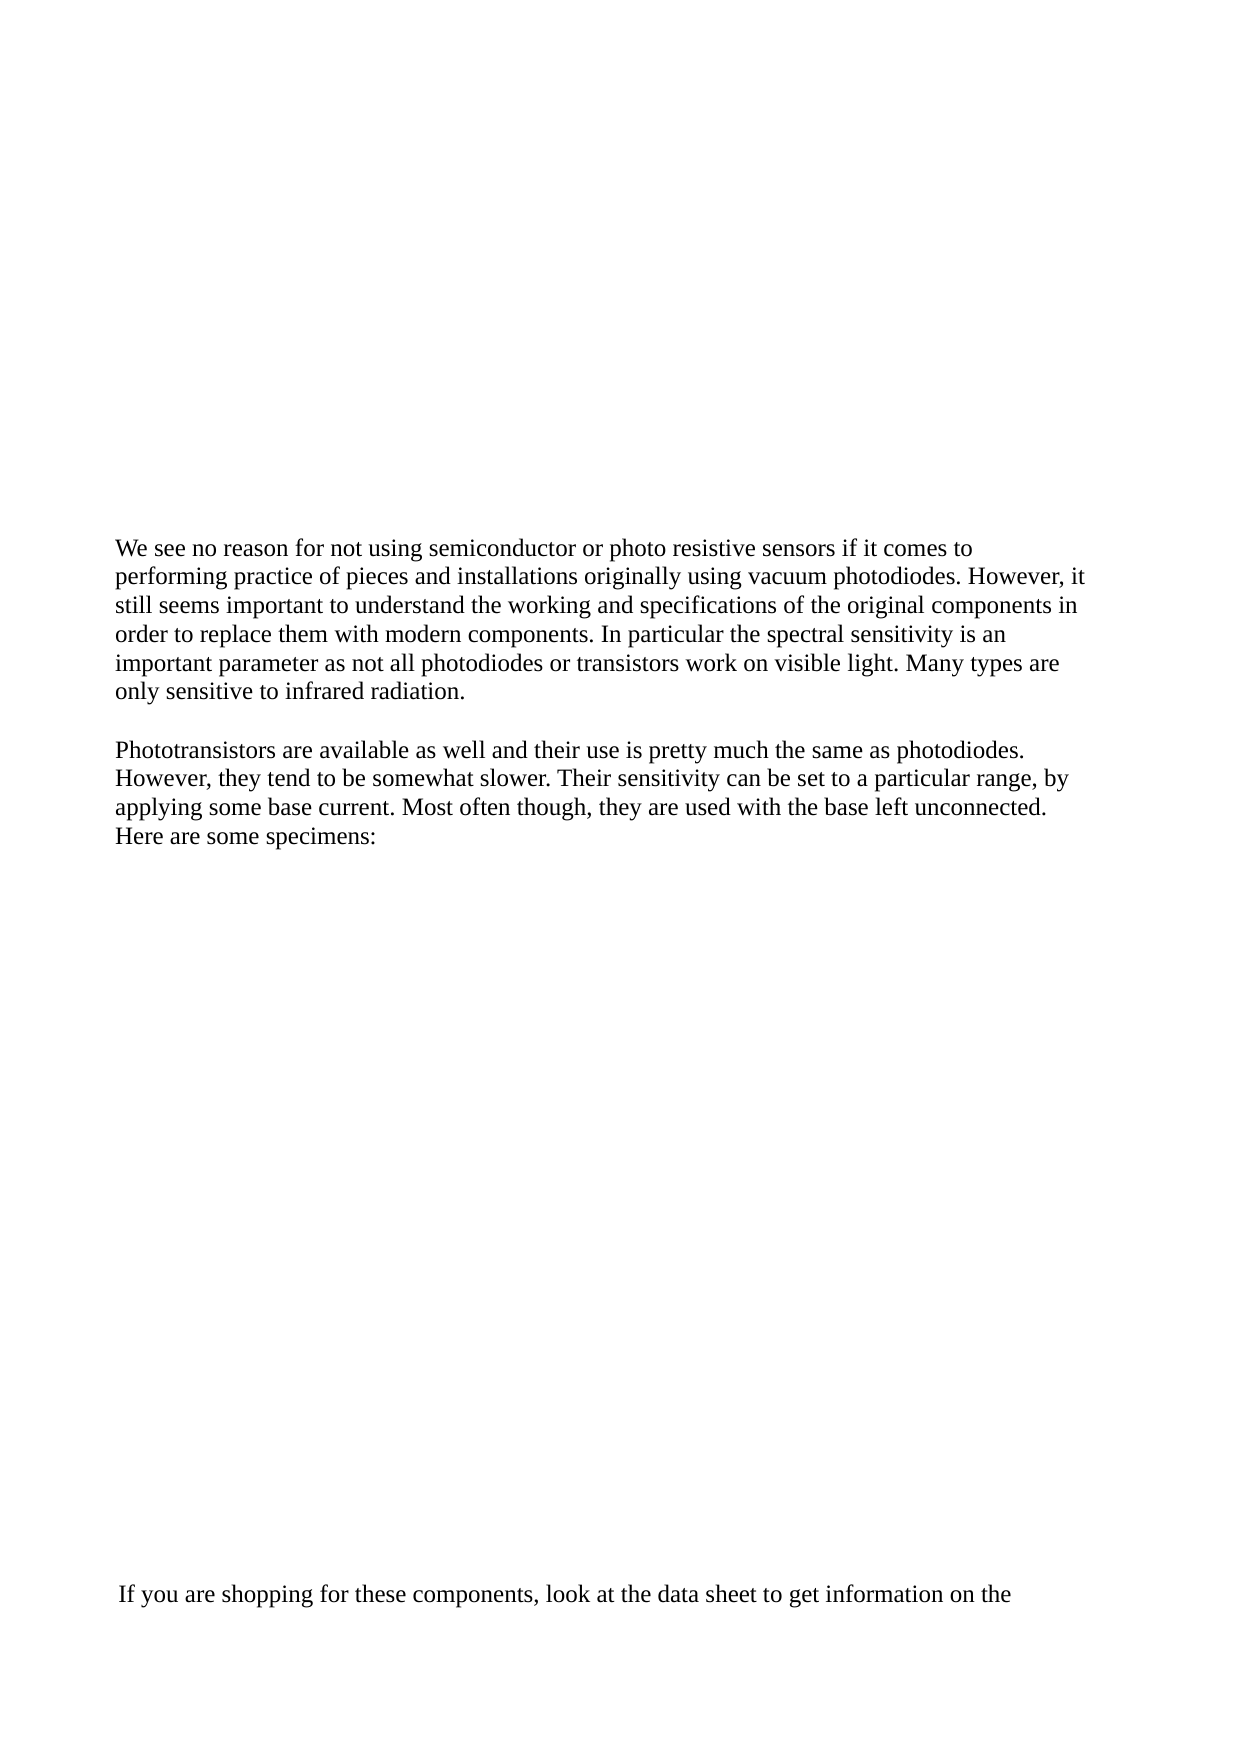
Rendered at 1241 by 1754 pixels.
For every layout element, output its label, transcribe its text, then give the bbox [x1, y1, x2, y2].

text We see no reason for not using semiconductor or photo resistive sensors if it comes to performing practice of pieces and installations originally using vacuum photodiodes. However, it still seems important to understand the working and specifications of the original components in order to replace them with modern components. In particular the spectral sensitivity is an important parameter as not all photodiodes or transistors work on visible light. Many types are only sensitive to infrared radiation. [115, 533, 1090, 705]
text If you are shopping for these components, look at the data sheet to get information on the [118, 879, 1087, 1608]
text Phototransistors are available as well and their use is pretty much the same as photodiodes. However, they tend to be somewhat slower. Their sensitivity can be set to a particular range, by applying some base current. Most often though, they are used with the base left unconnected. Here are some specimens: [115, 735, 1090, 850]
